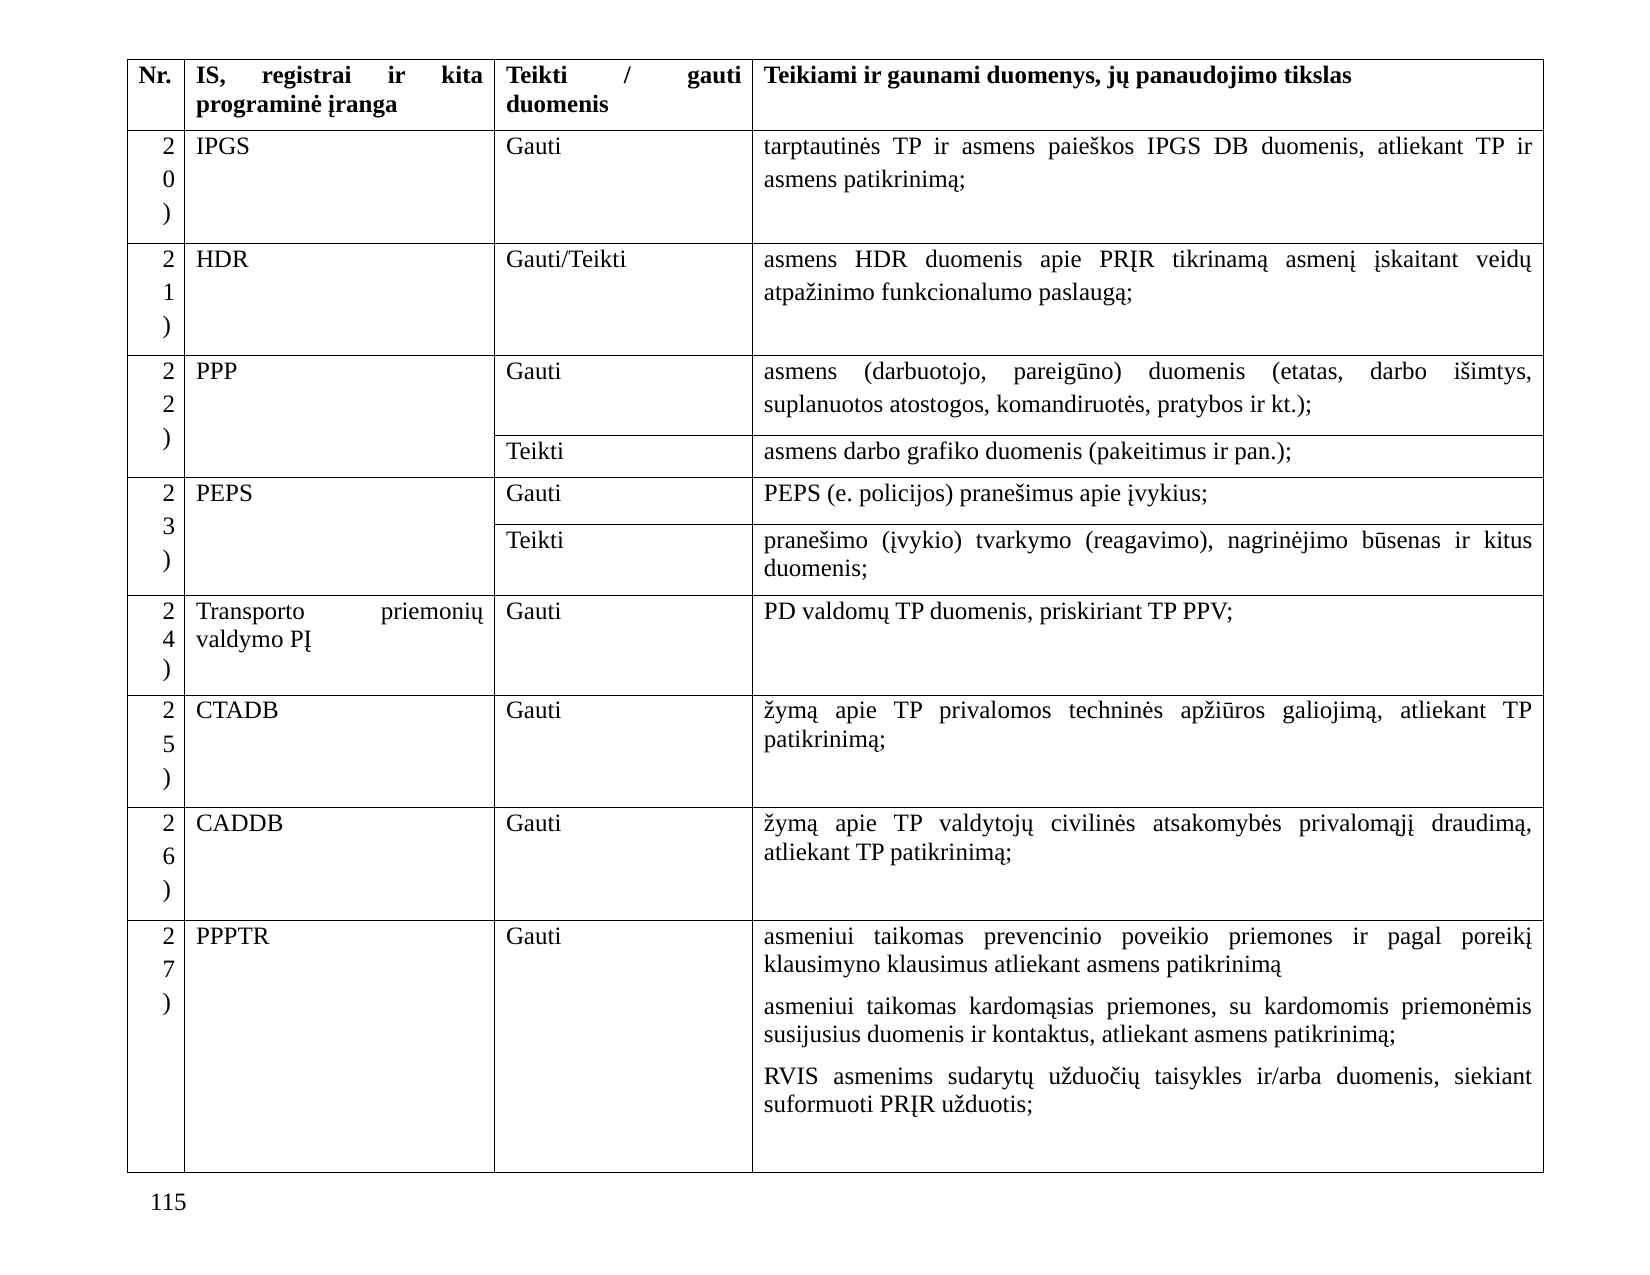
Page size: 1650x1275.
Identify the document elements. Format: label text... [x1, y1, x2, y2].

table_cell Gauti [495, 696, 752, 807]
table_cell [128, 596, 184, 694]
table_cell Gauti [495, 921, 752, 1172]
table_cell Gauti [495, 131, 752, 243]
table_cell Transporto priemonių valdymo PĮ [185, 596, 494, 694]
table_cell žymą apie TP valdytojų civilinės atsakomybės privalomąjį draudimą, atliekant TP patikrinimą; [753, 808, 1543, 920]
table_cell CADDB [185, 808, 494, 920]
table_cell Gauti [495, 478, 752, 524]
table_cell [128, 808, 184, 920]
table_cell CTADB [185, 696, 494, 807]
table_cell asmens HDR duomenis apie PRĮR tikrinamą asmenį įskaitant veidų atpažinimo funkcionalumo paslaugą; [753, 244, 1543, 355]
table_cell IPGS [185, 131, 494, 243]
table_cell tarptautinės TP ir asmens paieškos IPGS DB duomenis, atliekant TP ir asmens patikrinimą; [753, 131, 1543, 243]
table_cell Gauti [495, 596, 752, 694]
table_cell PPPTR [185, 921, 494, 1172]
table_cell Teikti [495, 525, 752, 595]
table_cell Gauti/Teikti [495, 244, 752, 355]
table_cell Gauti [495, 808, 752, 920]
table_cell HDR [185, 244, 494, 355]
table_header IS, registrai ir kita programinė įranga [185, 60, 494, 130]
table_cell PEPS [185, 478, 494, 595]
table_cell [128, 921, 184, 1172]
table_cell PPP [185, 356, 494, 477]
table_cell žymą apie TP privalomos techninės apžiūros galiojimą, atliekant TP patikrinimą; [753, 696, 1543, 807]
table_cell [128, 478, 184, 595]
table_header Teikiami ir gaunami duomenys, jų panaudojimo tikslas [753, 60, 1543, 130]
table_cell [128, 696, 184, 807]
table_cell [128, 356, 184, 477]
table_cell [128, 244, 184, 355]
table_cell asmeniui taikomas prevencinio poveikio priemones ir pagal poreikį klausimyno klausimus atliekant asmens patikrinimą asmeniui taikomas kardomąsias priemones, su kardomomis priemonėmis susijusius duomenis ir kontaktus, atliekant asmens patikrinimą; RVIS asmenims sudarytų užduočių taisykles ir/arba duomenis, siekiant suformuoti PRĮR užduotis; [753, 921, 1543, 1172]
table_header Teikti / gauti duomenis [495, 60, 752, 130]
table_cell pranešimo (įvykio) tvarkymo (reagavimo), nagrinėjimo būsenas ir kitus duomenis; [753, 525, 1543, 595]
table_cell asmens darbo grafiko duomenis (pakeitimus ir pan.); [753, 436, 1543, 477]
table_cell PEPS (e. policijos) pranešimus apie įvykius; [753, 478, 1543, 524]
table_cell Gauti [495, 356, 752, 435]
table_cell Teikti [495, 436, 752, 477]
table_cell asmens (darbuotojo, pareigūno) duomenis (etatas, darbo išimtys, suplanuotos atostogos, komandiruotės, pratybos ir kt.); [753, 356, 1543, 435]
table_cell [128, 131, 184, 243]
table_header Nr. [128, 60, 184, 130]
table_cell PD valdomų TP duomenis, priskiriant TP PPV; [753, 596, 1543, 694]
